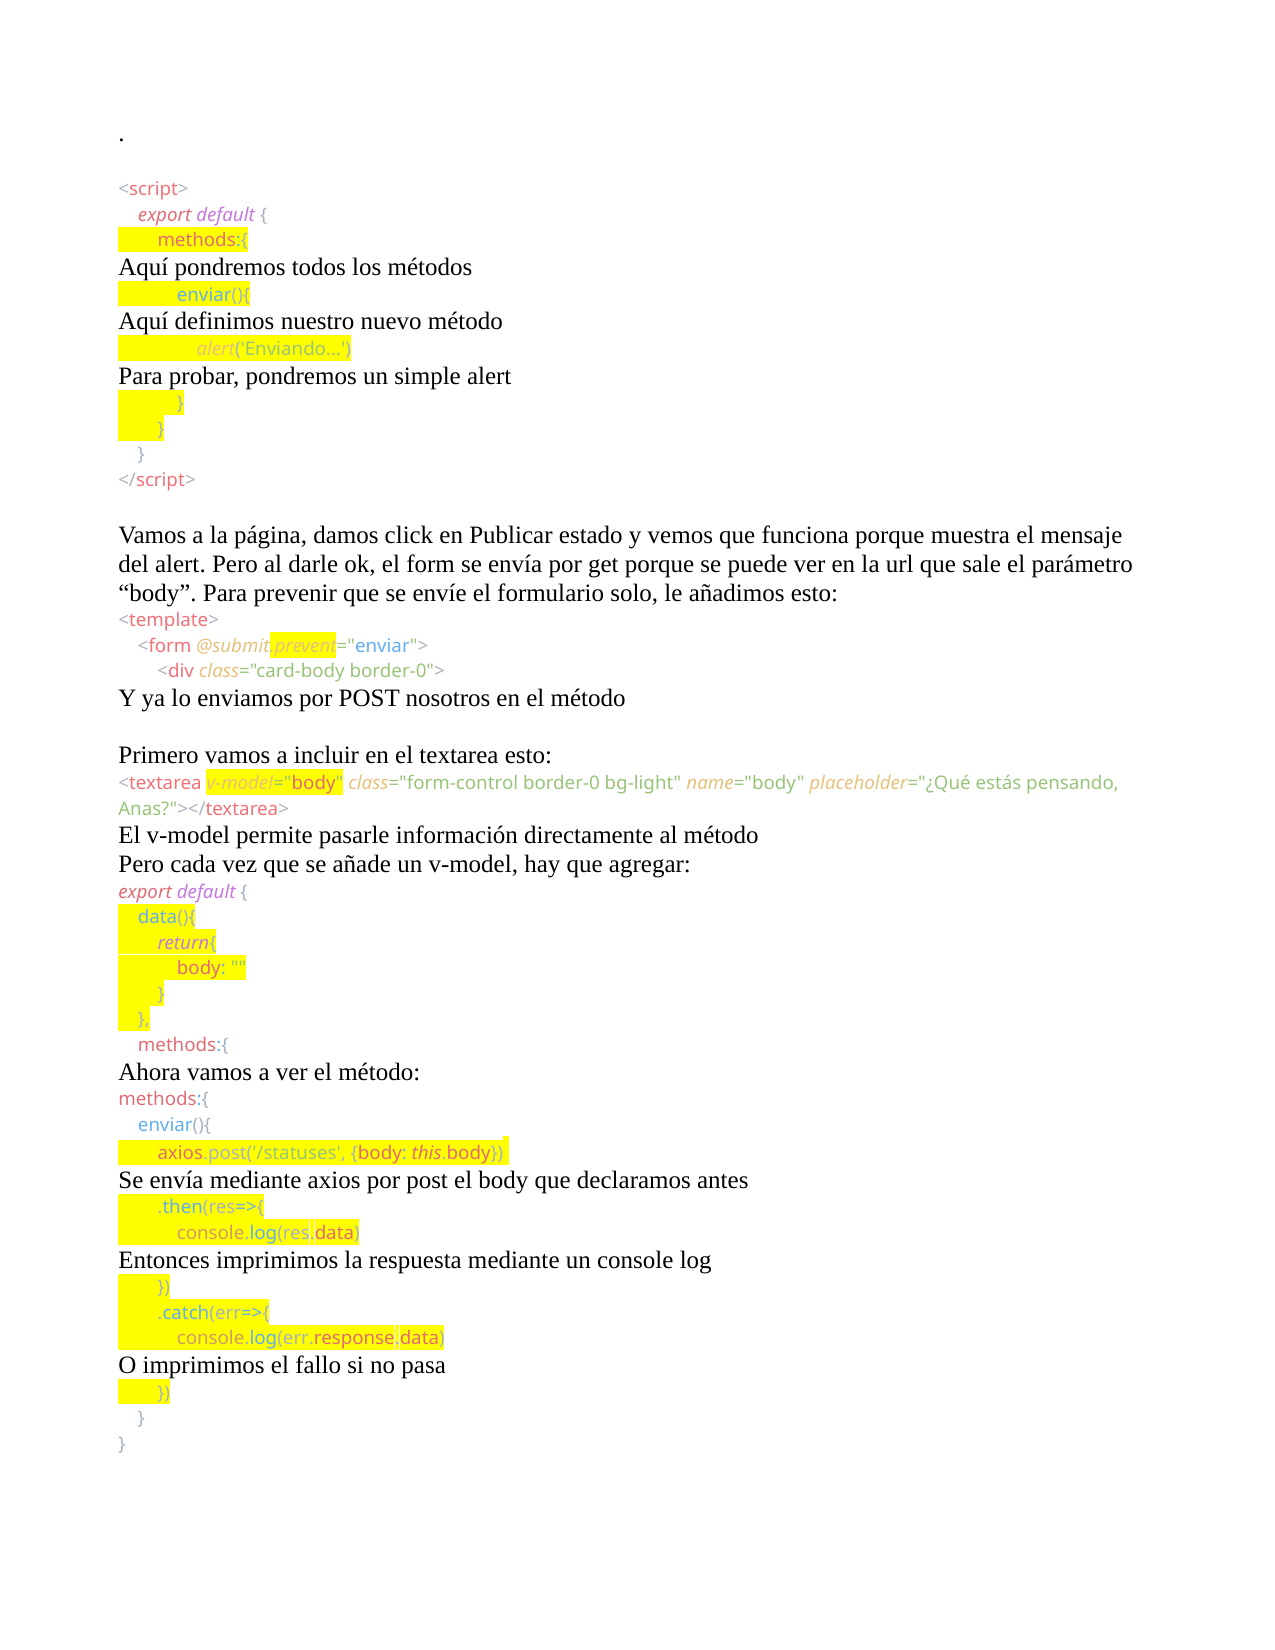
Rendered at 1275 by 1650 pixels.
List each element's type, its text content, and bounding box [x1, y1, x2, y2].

text }) .catch(err=>{ console.log(err.response.data) O imprimimos el fallo si no pasa [118, 1274, 1157, 1379]
text } } } </script> [118, 389, 1157, 492]
text Primero vamos a incluir en el textarea esto: [118, 712, 1157, 769]
text console.log(res.data) Entonces imprimimos la respuesta mediante un console log [118, 1219, 1157, 1274]
text Aquí definimos nuestro nuevo método alert('Enviando...') Para probar, pondremos un simple alert [118, 306, 1157, 389]
text export default { data(){ return{ body: "" } }, methods:{ [118, 878, 1157, 1057]
text . <script> export default { methods:{ [118, 118, 1157, 252]
text methods:{ enviar(){ axios.post('/statuses', {body: this.body}) Se envía mediante axios por post el body que declaramos antes [118, 1085, 1157, 1194]
text }) } } [118, 1379, 1157, 1456]
text Y ya lo enviamos por POST nosotros en el método [118, 683, 1157, 712]
text <template> <form @submit.prevent="enviar"> <div class="card-body border-0"> [118, 607, 1157, 683]
text .then(res=>{ [118, 1194, 1157, 1219]
text Vamos a la página, damos click en Publicar estado y vemos que funciona porque muestra el mensaje del alert. Pero al darle ok, el form se envía por get porque se puede ver en la url que sale el parámetro “body”. Para prevenir que se envíe el formulario solo, le añadimos esto: [118, 520, 1157, 607]
text Aquí pondremos todos los métodos enviar(){ [118, 252, 1157, 306]
text Pero cada vez que se añade un v-model, hay que agregar: [118, 849, 1157, 878]
text <textarea v-model="body" class="form-control border-0 bg-light" name="body" placeholder="¿Qué estás pensando, Anas?"></textarea> El v-model permite pasarle información directamente al método [118, 769, 1157, 849]
text Ahora vamos a ver el método: [118, 1057, 1157, 1085]
